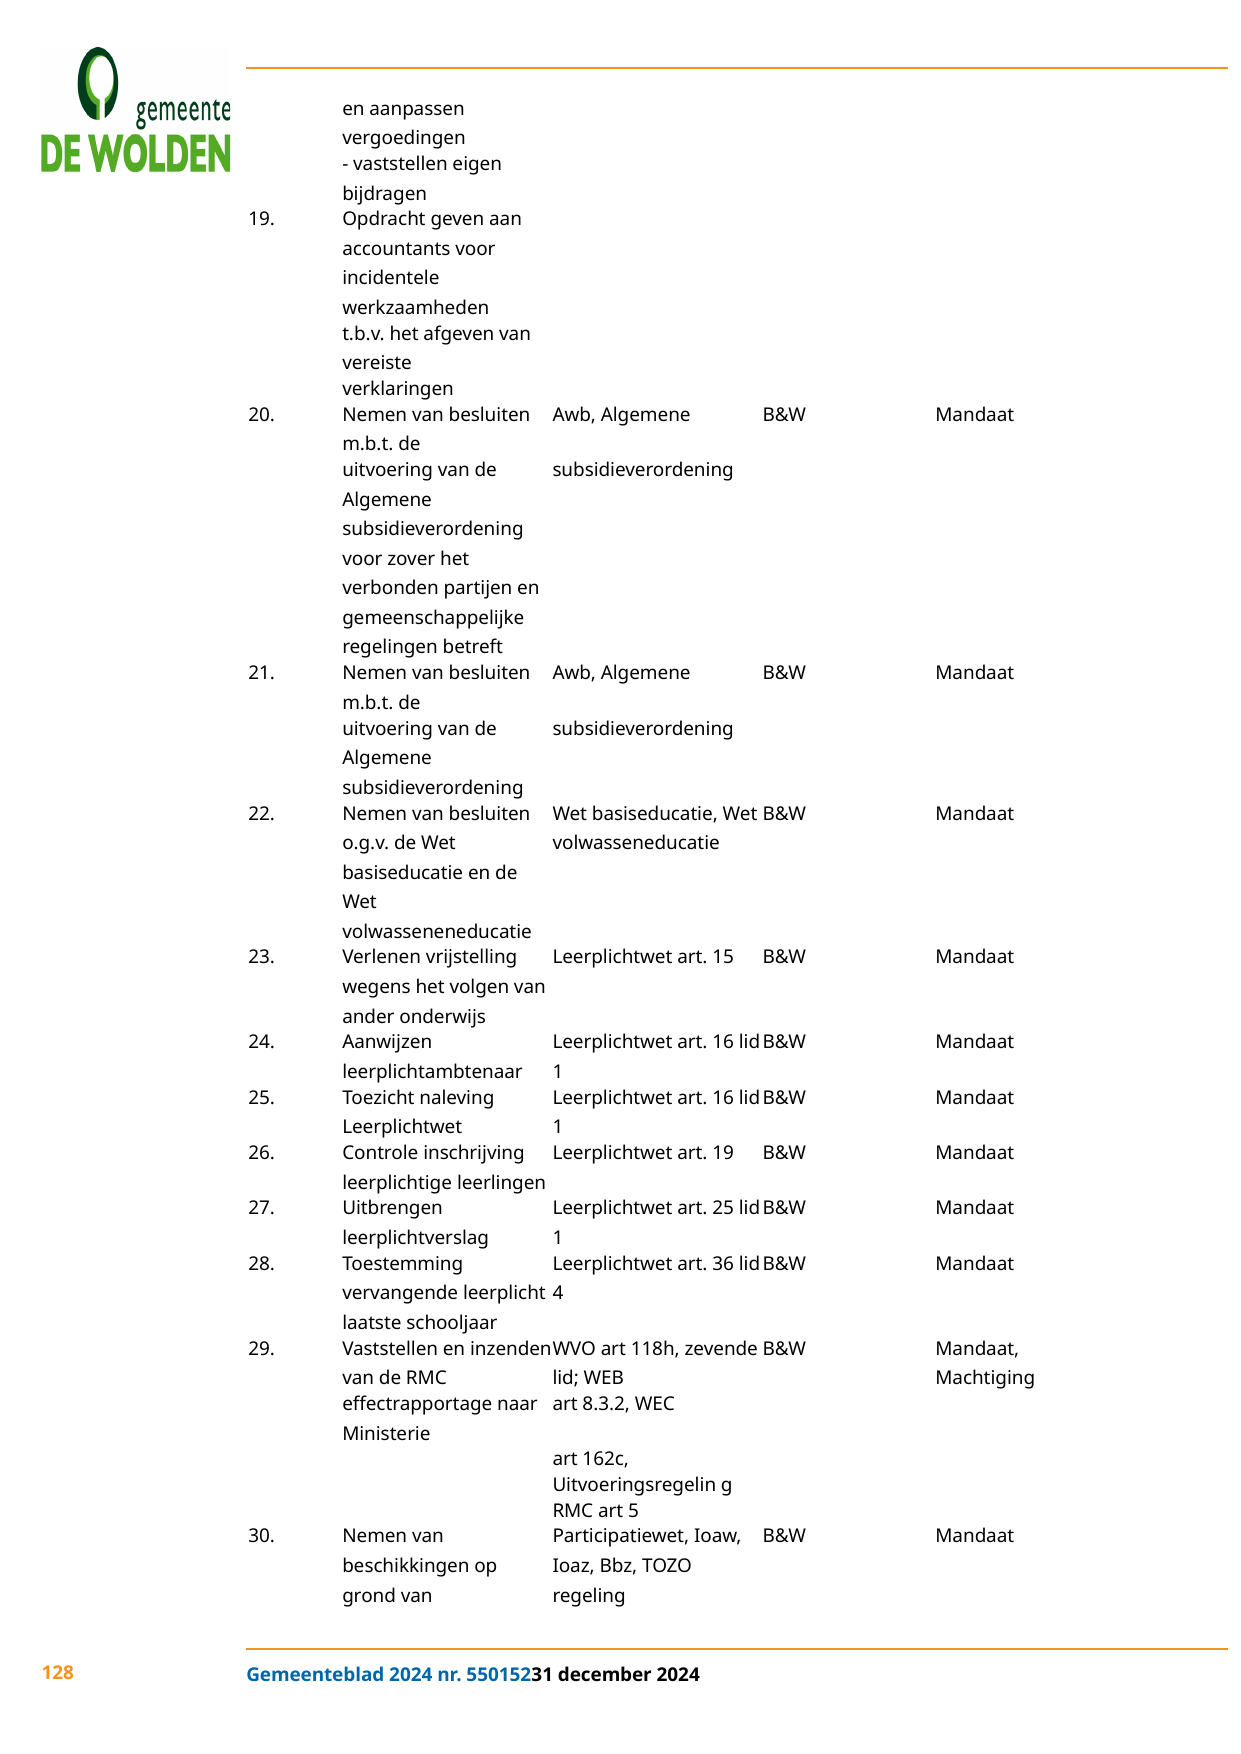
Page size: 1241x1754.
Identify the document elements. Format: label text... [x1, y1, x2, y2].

table_cell [935, 1390, 1079, 1445]
table_cell [763, 715, 935, 800]
table_cell Leerplichtwet art. 25 lid 1 [552, 1195, 762, 1250]
table_cell 21. [248, 660, 342, 715]
table_cell Mandaat [935, 1029, 1079, 1084]
table_cell [1079, 1497, 1152, 1523]
table_cell Aanwijzen leerplichtambtenaar [342, 1029, 552, 1084]
table_cell [1079, 150, 1152, 205]
table_cell [935, 150, 1079, 205]
table_cell [248, 715, 342, 800]
table_cell B&W [763, 1195, 935, 1250]
table_cell [763, 456, 935, 659]
table_cell Participatiewet, Ioaw, Ioaz, Bbz, TOZO regeling [552, 1523, 762, 1607]
table_cell 24. [248, 1029, 342, 1084]
table_cell subsidieverordening [552, 456, 762, 659]
table_cell [248, 456, 342, 659]
table_cell 26. [248, 1139, 342, 1194]
table_cell B&W [763, 1084, 935, 1139]
table_cell [248, 1471, 342, 1497]
table_cell B&W [763, 1335, 935, 1390]
table_cell [1079, 1029, 1152, 1084]
table_cell [763, 205, 935, 320]
table_cell 25. [248, 1084, 342, 1139]
table_cell B&W [763, 1523, 935, 1607]
table_cell Controle inschrijving leerplichtige leerlingen [342, 1139, 552, 1194]
table_cell Uitvoeringsregelin g [552, 1471, 762, 1497]
table_cell [763, 95, 935, 150]
table_cell Vaststellen en inzenden van de RMC [342, 1335, 552, 1390]
table_cell Mandaat [935, 401, 1079, 456]
table_cell [763, 1497, 935, 1523]
table_cell [552, 150, 762, 205]
table_cell Mandaat [935, 944, 1079, 1029]
table_cell [1079, 456, 1152, 659]
table_cell [248, 375, 342, 401]
table_cell [342, 1471, 552, 1497]
table_cell Awb, Algemene [552, 401, 762, 456]
table_cell [935, 375, 1079, 401]
table_cell 23. [248, 944, 342, 1029]
table_cell [1079, 944, 1152, 1029]
table_cell [1079, 320, 1152, 375]
table_cell [342, 1445, 552, 1471]
table_cell 28. [248, 1250, 342, 1335]
table_cell B&W [763, 1029, 935, 1084]
table_cell [1079, 95, 1152, 150]
table_cell [1079, 1195, 1152, 1250]
table_cell [935, 320, 1079, 375]
table_cell subsidieverordening [552, 715, 762, 800]
table_cell [935, 715, 1079, 800]
table_cell [248, 320, 342, 375]
table_cell Mandaat [935, 1195, 1079, 1250]
table_cell Toestemming vervangende leerplicht laatste schooljaar [342, 1250, 552, 1335]
table_cell Nemen van besluiten o.g.v. de Wet basiseducatie en de Wet volwasseneneducatie [342, 800, 552, 944]
table_cell [935, 95, 1079, 150]
table_cell 20. [248, 401, 342, 456]
table_cell Nemen van besluiten m.b.t. de [342, 660, 552, 715]
table_cell art 8.3.2, WEC [552, 1390, 762, 1445]
table_cell [935, 205, 1079, 320]
table_cell Leerplichtwet art. 15 [552, 944, 762, 1029]
table_cell [763, 1390, 935, 1445]
table_cell [248, 95, 342, 150]
table_cell en aanpassen vergoedingen [342, 95, 552, 150]
table_cell [763, 1445, 935, 1471]
table_cell Awb, Algemene [552, 660, 762, 715]
table_cell [1079, 205, 1152, 320]
table_cell Leerplichtwet art. 16 lid 1 [552, 1084, 762, 1139]
table_cell Opdracht geven aan accountants voor incidentele werkzaamheden [342, 205, 552, 320]
table_cell art 162c, [552, 1445, 762, 1471]
table_cell [1079, 1523, 1152, 1607]
table_cell [763, 320, 935, 375]
table_cell - vaststellen eigen bijdragen [342, 150, 552, 205]
table_cell 29. [248, 1335, 342, 1390]
table_cell uitvoering van de Algemene subsidieverordening voor zover het verbonden partijen en gemeenschappelijke regelingen betreft [342, 456, 552, 659]
table_cell [935, 1445, 1079, 1471]
table_cell B&W [763, 944, 935, 1029]
table_cell [1079, 715, 1152, 800]
table_cell Nemen van beschikkingen op grond van [342, 1523, 552, 1607]
table_cell 19. [248, 205, 342, 320]
table_cell Mandaat, Machtiging [935, 1335, 1079, 1390]
table_cell Mandaat [935, 1084, 1079, 1139]
table_cell [935, 1471, 1079, 1497]
table_cell Wet basiseducatie, Wet volwasseneducatie [552, 800, 762, 944]
table_cell [1079, 660, 1152, 715]
table_cell verklaringen [342, 375, 552, 401]
table_cell Mandaat [935, 660, 1079, 715]
table_cell t.b.v. het afgeven van vereiste [342, 320, 552, 375]
table_cell [1079, 1471, 1152, 1497]
table_cell [248, 1497, 342, 1523]
table_cell Mandaat [935, 800, 1079, 944]
table_cell [1079, 800, 1152, 944]
table_cell [342, 1497, 552, 1523]
table_cell [1079, 1250, 1152, 1335]
table_cell 30. [248, 1523, 342, 1607]
table_cell [1079, 1335, 1152, 1390]
table_cell Mandaat [935, 1250, 1079, 1335]
table_cell [1079, 1445, 1152, 1471]
table_cell WVO art 118h, zevende lid; WEB [552, 1335, 762, 1390]
table_cell Leerplichtwet art. 19 [552, 1139, 762, 1194]
table_cell Leerplichtwet art. 16 lid 1 [552, 1029, 762, 1084]
table_cell [763, 375, 935, 401]
table_cell [1079, 401, 1152, 456]
table_cell B&W [763, 1139, 935, 1194]
picture [41, 47, 231, 172]
table_cell effectrapportage naar Ministerie [342, 1390, 552, 1445]
table_cell uitvoering van de Algemene subsidieverordening [342, 715, 552, 800]
table_cell 27. [248, 1195, 342, 1250]
table_cell [552, 375, 762, 401]
table_cell Mandaat [935, 1523, 1079, 1607]
table_cell Verlenen vrijstelling wegens het volgen van ander onderwijs [342, 944, 552, 1029]
table_cell B&W [763, 1250, 935, 1335]
table_cell [935, 1497, 1079, 1523]
table_cell RMC art 5 [552, 1497, 762, 1523]
table_cell 22. [248, 800, 342, 944]
table_cell Uitbrengen leerplichtverslag [342, 1195, 552, 1250]
table_cell [1079, 1390, 1152, 1445]
table_cell Leerplichtwet art. 36 lid 4 [552, 1250, 762, 1335]
table_cell [763, 150, 935, 205]
table_cell [1079, 1084, 1152, 1139]
table_cell [935, 456, 1079, 659]
table_cell [248, 150, 342, 205]
table_cell [552, 205, 762, 320]
table_cell [248, 1445, 342, 1471]
table_cell Mandaat [935, 1139, 1079, 1194]
table_cell Toezicht naleving Leerplichtwet [342, 1084, 552, 1139]
table_cell [1079, 375, 1152, 401]
table_cell [552, 95, 762, 150]
table_cell Nemen van besluiten m.b.t. de [342, 401, 552, 456]
table_cell [1079, 1139, 1152, 1194]
table_cell B&W [763, 401, 935, 456]
table_cell [248, 1390, 342, 1445]
table_cell [763, 1471, 935, 1497]
table_cell [552, 320, 762, 375]
table_cell B&W [763, 660, 935, 715]
table_cell B&W [763, 800, 935, 944]
